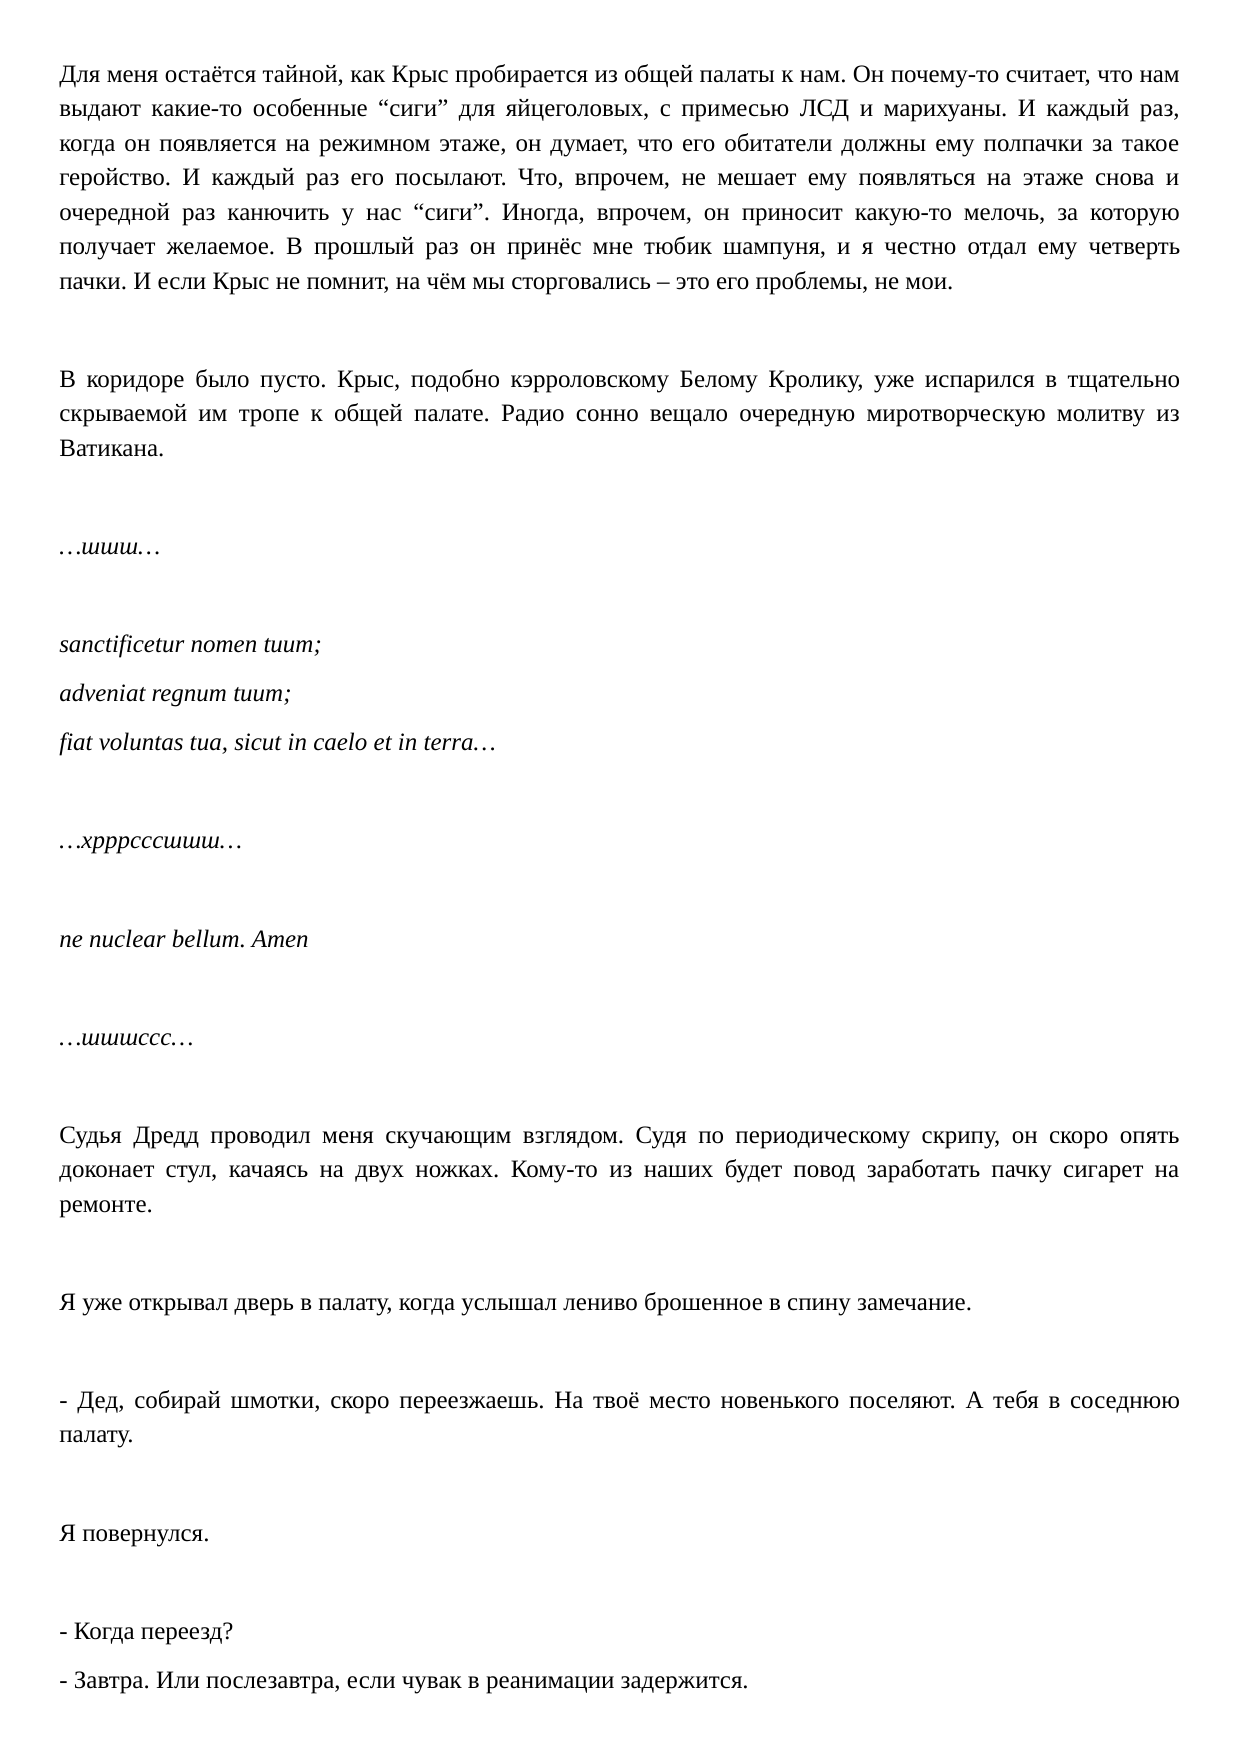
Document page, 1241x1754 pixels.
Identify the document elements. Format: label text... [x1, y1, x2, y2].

text - Дед, собирай шмотки, скоро переезжаешь. На твоё место новенького поселяют. А тебя в соседнюю палату. [59, 1385, 1181, 1448]
text …шшш… [59, 531, 1181, 560]
text adveniat regnum tuum; [59, 678, 1181, 707]
text …шшшссс… [59, 1022, 1181, 1051]
text fiat voluntas tua, sicut in caelo et in terra… [59, 727, 1181, 756]
text В коридоре было пусто. Крыс, подобно кэрроловскому Белому Кролику, уже испарился в тщательно скрываемой им тропе к общей палате. Радио сонно вещало очередную миротворческую молитву из Ватикана. [59, 364, 1181, 462]
text - Завтра. Или послезавтра, если чувак в реанимации задержится. [59, 1665, 1181, 1694]
text - Когда переезд? [59, 1616, 1181, 1644]
text Я повернулся. [59, 1518, 1181, 1546]
text Я уже открывал дверь в палату, когда услышал лениво брошенное в спину замечание. [59, 1287, 1181, 1316]
text …хрррсссшшш… [59, 826, 1181, 854]
text Судья Дредд проводил меня скучающим взглядом. Судя по периодическому скрипу, он скоро опять доконает стул, качаясь на двух ножках. Кому-то из наших будет повод заработать пачку сигарет на ремонте. [59, 1120, 1181, 1218]
text sanctificetur nomen tuum; [59, 629, 1181, 658]
text ne nuclear bellum. Amen [59, 924, 1181, 952]
text Для меня остаётся тайной, как Крыс пробирается из общей палаты к нам. Он почему-то считает, что нам выдают какие-то особенные “сиги” для яйцеголовых, с примесью ЛСД и марихуаны. И каждый раз, когда он появляется на режимном этаже, он думает, что его обитатели должны ему полпачки за такое геройство. И каждый раз его посылают. Что, впрочем, не мешает ему появляться на этаже снова и очередной раз канючить у нас “сиги”. Иногда, впрочем, он приносит какую-то мелочь, за которую получает желаемое. В прошлый раз он принёс мне тюбик шампуня, и я честно отдал ему четверть пачки. И если Крыс не помнит, на чём мы сторговались – это его проблемы, не мои. [59, 59, 1181, 295]
